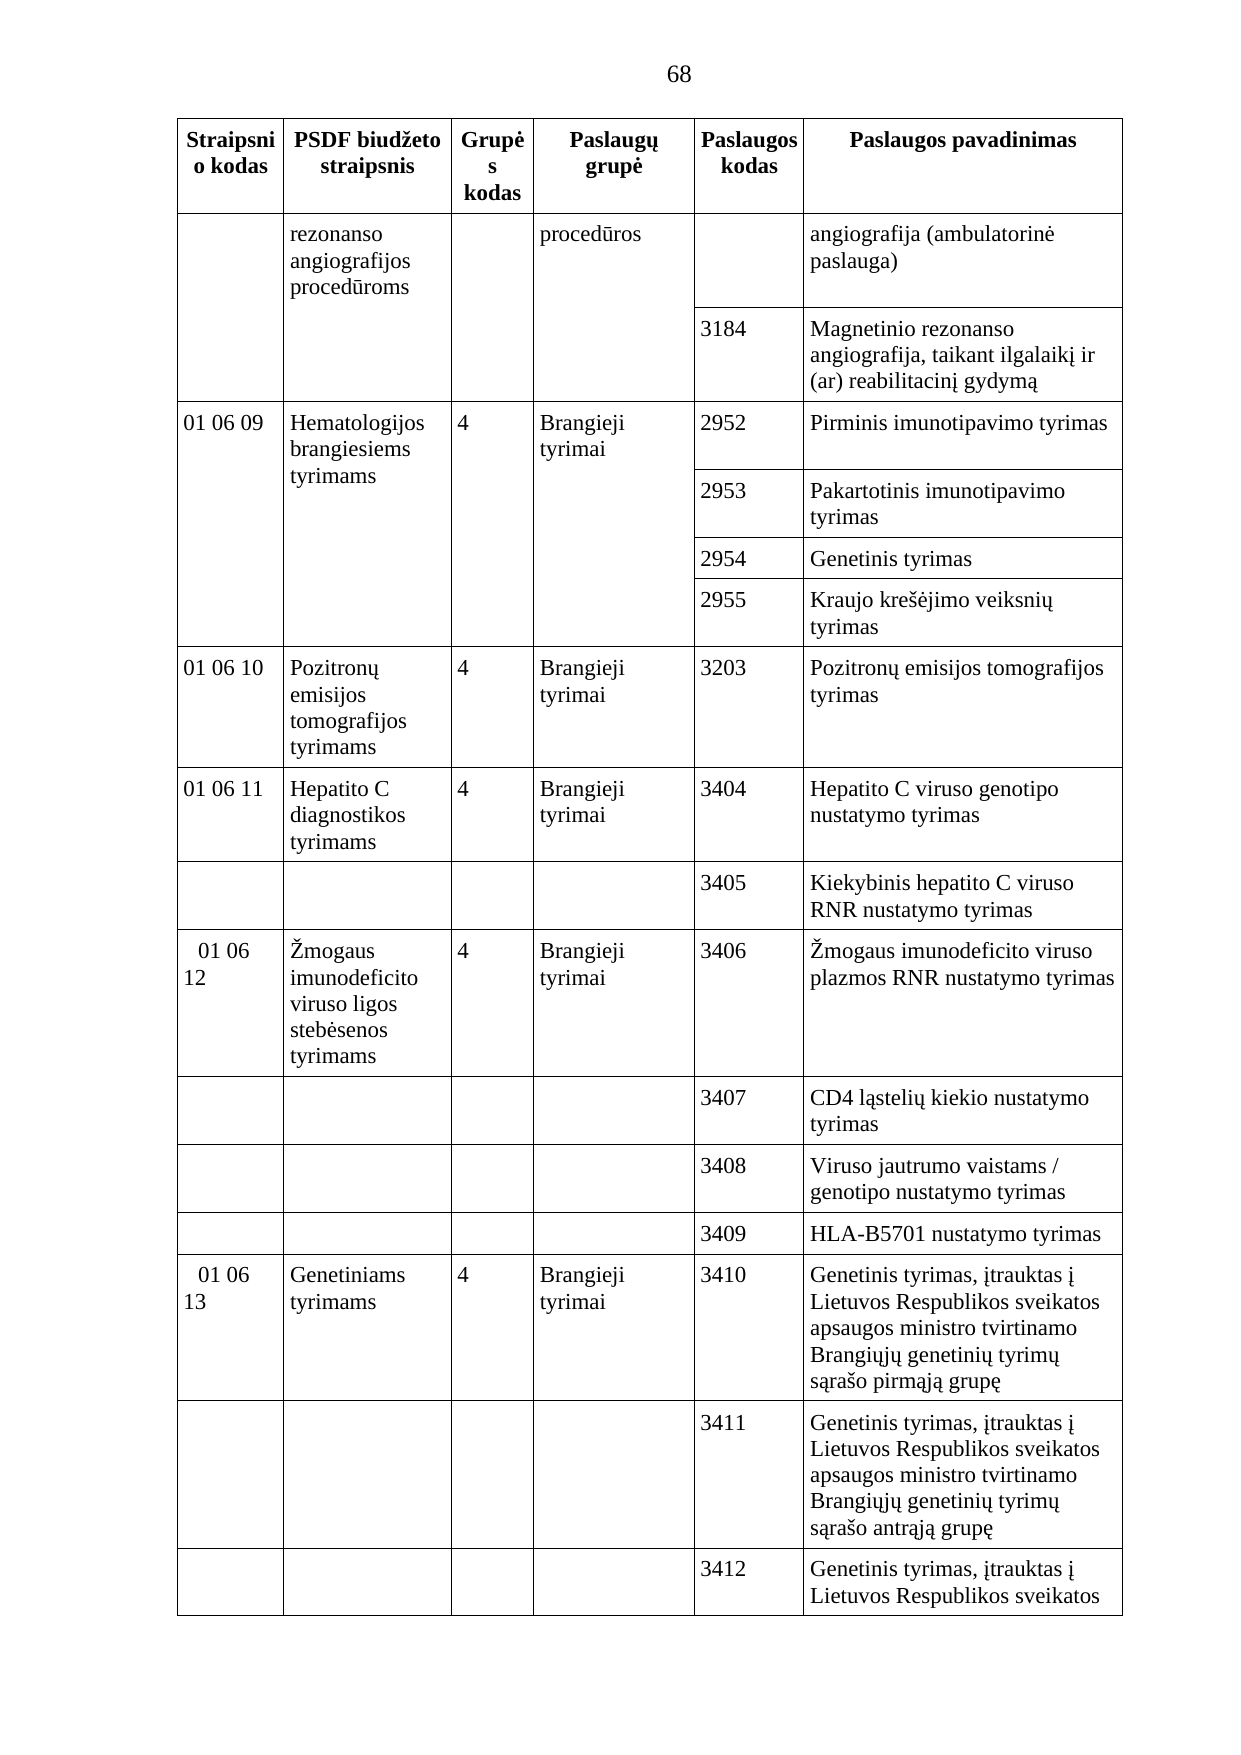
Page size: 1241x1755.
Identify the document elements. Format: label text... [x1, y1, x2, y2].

table_cell 01 06 11 [178, 768, 283, 861]
table_cell Viruso jautrumo vaistams / genotipo nustatymo tyrimas [804, 1145, 1122, 1212]
table_cell Brangieji tyrimai [534, 647, 694, 767]
table_cell [534, 1401, 694, 1547]
table_cell [534, 307, 694, 401]
table_cell procedūros [534, 214, 694, 307]
table_cell [452, 578, 533, 646]
table_cell 3411 [695, 1401, 803, 1547]
table_cell Kraujo krešėjimo veiksnių tyrimas [804, 579, 1122, 646]
table_cell [452, 1213, 533, 1253]
table_cell Pakartotinis imunotipavimo tyrimas [804, 470, 1122, 537]
table_cell [178, 307, 283, 401]
table_cell Pozitronų emisijos tomografijos tyrimams [284, 647, 451, 767]
table_cell Žmogaus imunodeficito viruso ligos stebėsenos tyrimams [284, 930, 451, 1076]
table_cell [534, 1213, 694, 1253]
table_cell 3409 [695, 1213, 803, 1253]
table_cell [452, 214, 533, 307]
table_cell 4 [452, 930, 533, 1076]
table_cell Pozitronų emisijos tomografijos tyrimas [804, 647, 1122, 767]
table_cell 3407 [695, 1077, 803, 1144]
table_cell Žmogaus imunodeficito viruso plazmos RNR nustatymo tyrimas [804, 930, 1122, 1076]
table_cell Genetinis tyrimas, įtrauktas į Lietuvos Respublikos sveikatos apsaugos ministro tvirtinamo Brangiųjų genetinių tyrimų sąrašo antrąją grupę [804, 1401, 1122, 1547]
table_cell 2953 [695, 470, 803, 537]
table_cell 4 [452, 768, 533, 861]
table_cell 3408 [695, 1145, 803, 1212]
table_cell [284, 1145, 451, 1212]
table_cell CD4 ląstelių kiekio nustatymo tyrimas [804, 1077, 1122, 1144]
table_cell 4 [452, 1255, 533, 1400]
table_cell Brangieji tyrimai [534, 930, 694, 1076]
table_cell Genetiniams tyrimams [284, 1255, 451, 1400]
table_cell rezonanso angiografijos procedūroms [284, 214, 451, 307]
table_cell Genetinis tyrimas, įtrauktas į Lietuvos Respublikos sveikatos [804, 1549, 1122, 1615]
table_cell 3412 [695, 1549, 803, 1615]
table_cell Hepatito C diagnostikos tyrimams [284, 768, 451, 861]
table_cell [178, 578, 283, 646]
table_cell [534, 578, 694, 646]
table_cell 3203 [695, 647, 803, 767]
table_cell [178, 214, 283, 307]
table_cell [452, 1401, 533, 1547]
table_header Grupės kodas [452, 119, 533, 212]
table_cell Magnetinio rezonanso angiografija, taikant ilgalaikį ir (ar) reabilitacinį gydymą [804, 308, 1122, 401]
table_cell Kiekybinis hepatito C viruso RNR nustatymo tyrimas [804, 862, 1122, 929]
table_cell [178, 1401, 283, 1547]
table_header Paslaugos kodas [695, 119, 803, 212]
table_cell angiografija (ambulatorinė paslauga) [804, 214, 1122, 307]
table_cell [452, 469, 533, 537]
table_cell [178, 1145, 283, 1212]
table_header Straipsnio kodas [178, 119, 283, 212]
table_cell 4 [452, 402, 533, 469]
table_cell Brangieji tyrimai [534, 1255, 694, 1400]
table_cell [284, 578, 451, 646]
table_cell 2955 [695, 579, 803, 646]
table_cell [534, 862, 694, 929]
table_cell [178, 1549, 283, 1615]
table_header PSDF biudžeto straipsnis [284, 119, 451, 212]
table_cell [452, 1145, 533, 1212]
table_cell Hepatito C viruso genotipo nustatymo tyrimas [804, 768, 1122, 861]
table_cell 01 06 10 [178, 647, 283, 767]
table_cell [284, 1213, 451, 1253]
table_cell [178, 469, 283, 537]
table_cell [178, 862, 283, 929]
table_cell [178, 537, 283, 578]
table_cell 01 06 12 [178, 930, 283, 1076]
table_cell Brangieji tyrimai [534, 768, 694, 861]
table_cell 3405 [695, 862, 803, 929]
table_cell [284, 307, 451, 401]
table_cell [178, 1213, 283, 1253]
table_cell [452, 1549, 533, 1615]
table_cell [534, 537, 694, 578]
table_cell 2952 [695, 402, 803, 469]
table_header Paslaugos pavadinimas [804, 119, 1122, 212]
table_cell [534, 469, 694, 537]
table_cell 3404 [695, 768, 803, 861]
table_cell [534, 1145, 694, 1212]
table_cell HLA-B5701 nustatymo tyrimas [804, 1213, 1122, 1253]
table_cell [284, 1401, 451, 1547]
table_cell [452, 307, 533, 401]
table_cell [534, 1549, 694, 1615]
table_cell [452, 862, 533, 929]
table_cell [695, 214, 803, 307]
table_cell Genetinis tyrimas, įtrauktas į Lietuvos Respublikos sveikatos apsaugos ministro tvirtinamo Brangiųjų genetinių tyrimų sąrašo pirmąją grupę [804, 1255, 1122, 1400]
table_cell [452, 1077, 533, 1144]
table_cell [178, 1077, 283, 1144]
table_cell 4 [452, 647, 533, 767]
table_cell 3406 [695, 930, 803, 1076]
table_cell 3410 [695, 1255, 803, 1400]
table_cell [284, 862, 451, 929]
table_cell 3184 [695, 308, 803, 401]
table_cell 01 06 13 [178, 1255, 283, 1400]
table_cell Brangieji tyrimai [534, 402, 694, 469]
table_cell [284, 1549, 451, 1615]
table_cell Hematologijos brangiesiems tyrimams [284, 402, 451, 578]
table_cell Genetinis tyrimas [804, 538, 1122, 578]
table_cell 2954 [695, 538, 803, 578]
table_cell [534, 1077, 694, 1144]
table_cell 01 06 09 [178, 402, 283, 469]
table_cell [284, 1077, 451, 1144]
table_header Paslaugų grupė [534, 119, 694, 212]
table_cell Pirminis imunotipavimo tyrimas [804, 402, 1122, 469]
table_cell [452, 537, 533, 578]
